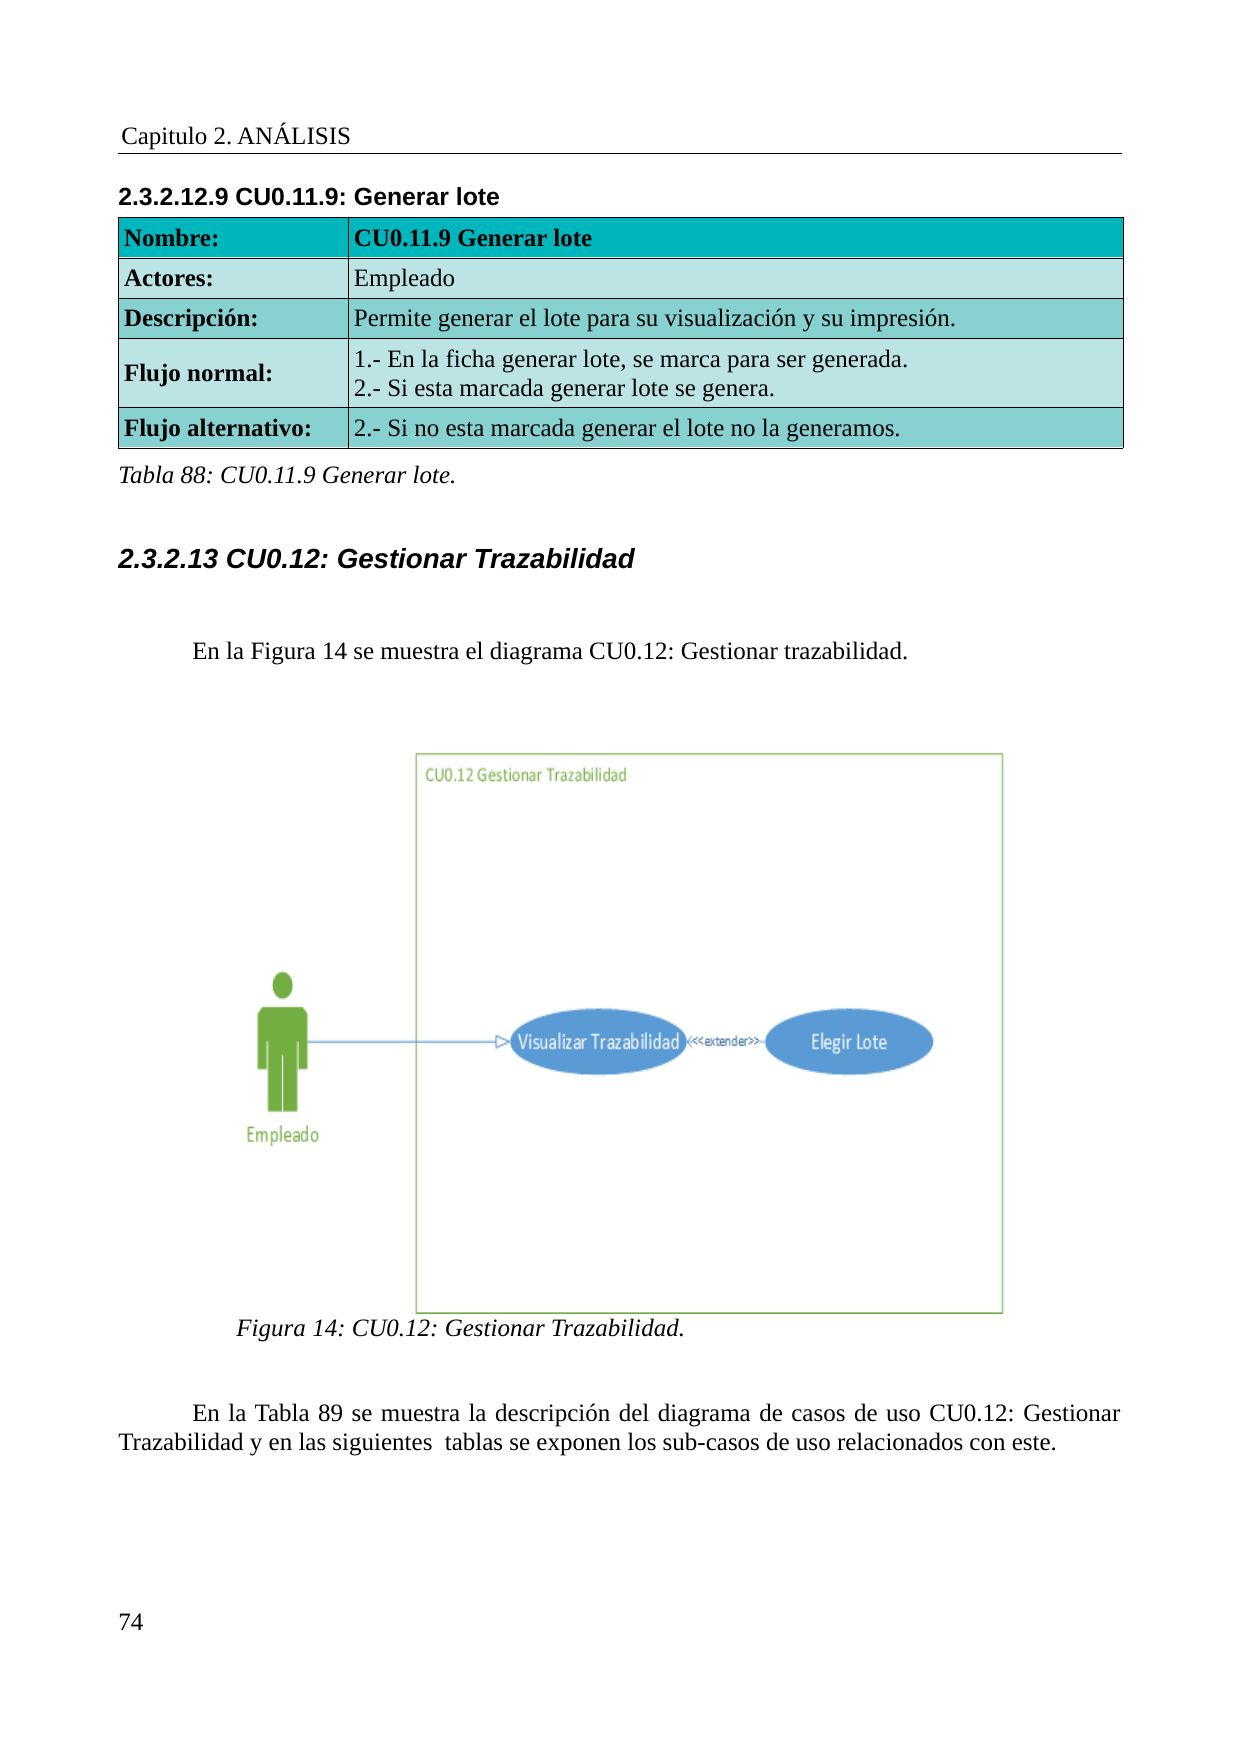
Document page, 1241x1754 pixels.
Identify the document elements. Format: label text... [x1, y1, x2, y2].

text Figura 14: CU0.12: Gestionar Trazabilidad. [236, 1314, 1004, 1342]
table_cell 1.- En la ficha generar lote, se marca para ser generada. 2.- Si esta marcada generar lote se genera. [349, 339, 1123, 407]
table_cell Empleado [349, 259, 1123, 298]
text En la Figura 14 se muestra el diagrama CU0.12: Gestionar trazabilidad. [118, 636, 1122, 665]
table_cell Flujo alternativo: [119, 408, 348, 447]
table_cell Flujo normal: [119, 339, 348, 407]
table_header Nombre: [119, 218, 348, 257]
table_cell Descripción: [119, 299, 348, 338]
subtitle 2.3.2.12.9 CU0.11.9: Generar lote [118, 182, 1122, 211]
subtitle 2.3.2.13 CU0.12: Gestionar Trazabilidad [118, 542, 1122, 574]
text En la Tabla 89 se muestra la descripción del diagrama de casos de uso CU0.12: Gestionar Trazabilidad y en las siguientes tablas se exponen los sub-casos de uso relacionados con este. [118, 1310, 1122, 1456]
picture [236, 753, 1004, 1314]
text Tabla 88: CU0.11.9 Generar lote. [118, 460, 1122, 489]
table_cell Actores: [119, 259, 348, 298]
table_header CU0.11.9 Generar lote [349, 218, 1123, 257]
table_cell Permite generar el lote para su visualización y su impresión. [349, 299, 1123, 338]
table_cell 2.- Si no esta marcada generar el lote no la generamos. [349, 408, 1123, 447]
